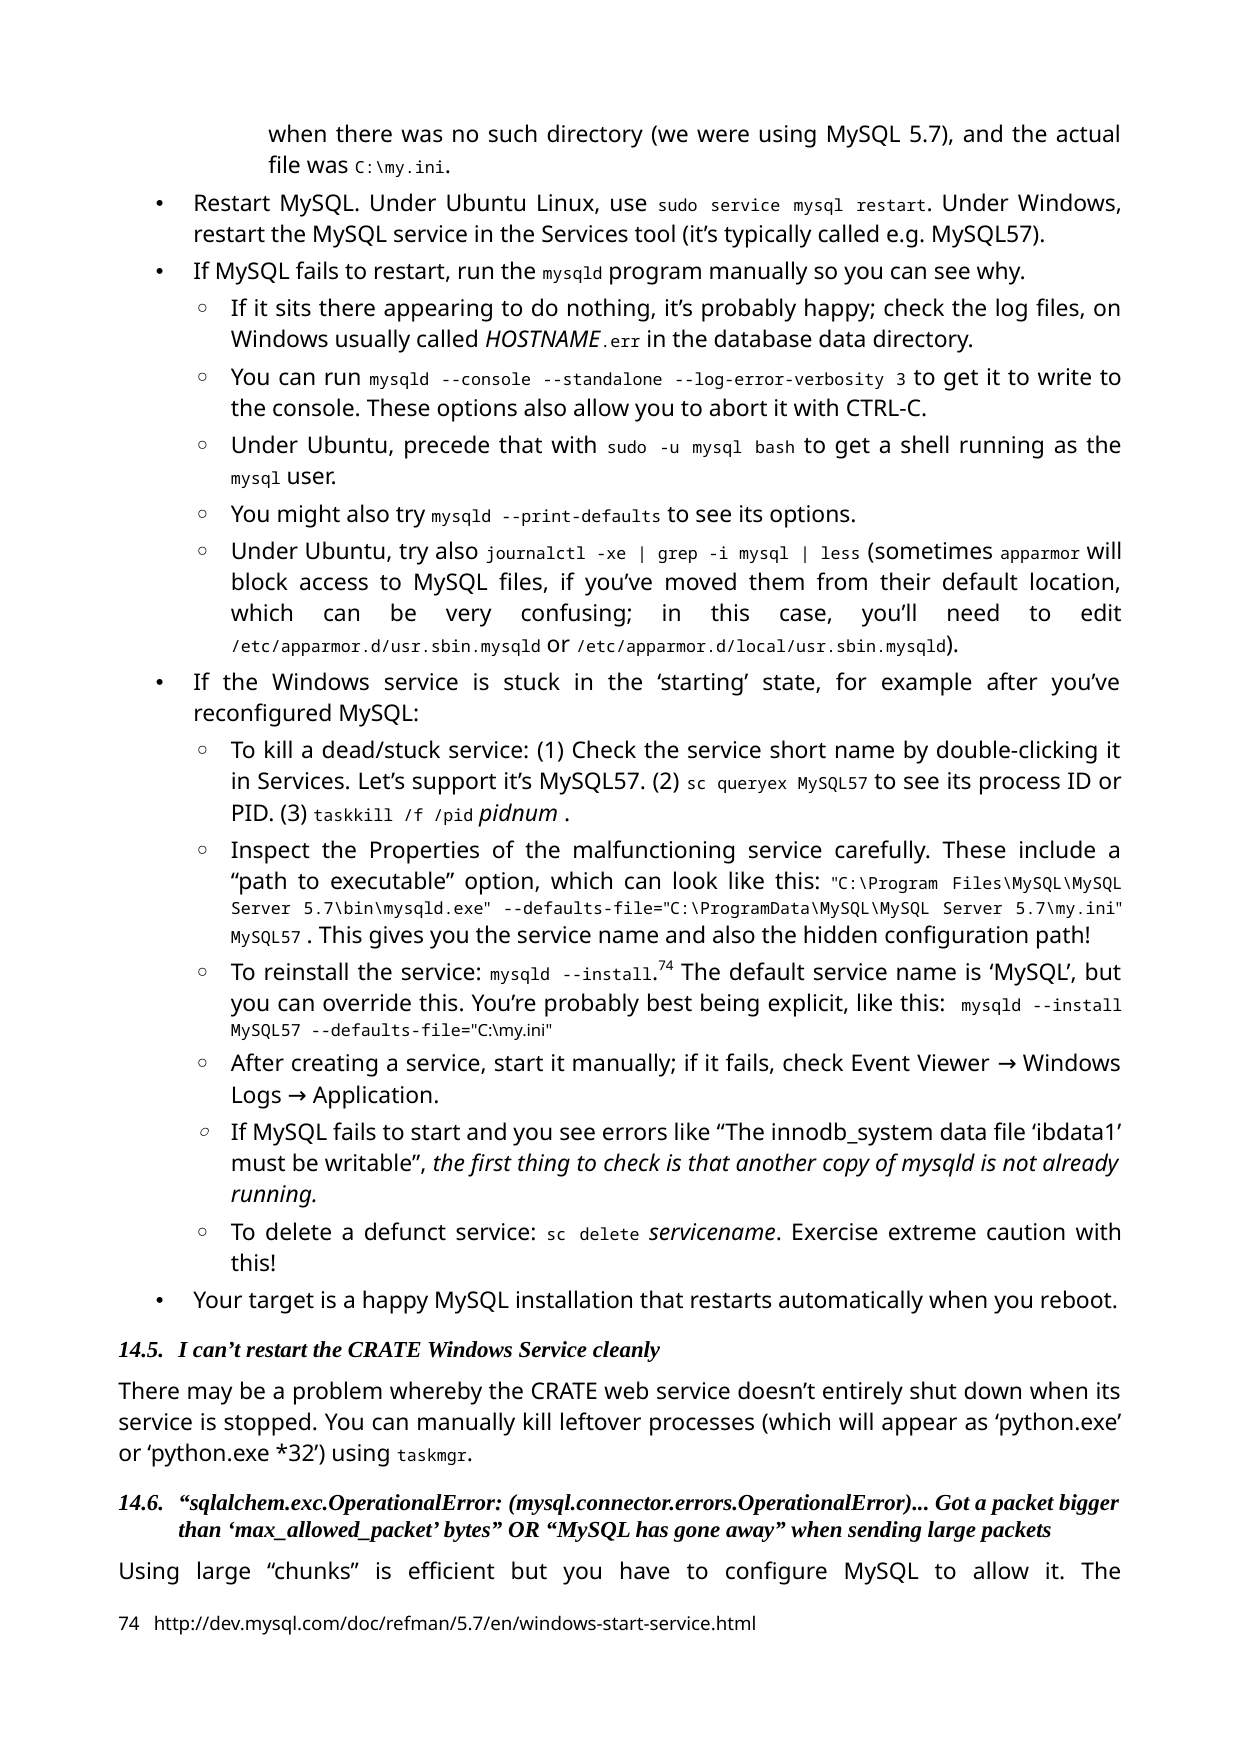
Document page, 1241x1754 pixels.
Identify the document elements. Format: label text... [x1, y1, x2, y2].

list To delete a defunct service: sc delete servicename. Exercise extreme caution with this! [193, 1215, 1122, 1278]
subtitle “sqlalchem.exc.OperationalError: (mysql.connector.errors.OperationalError)... Got a packet bigger than ‘max_allowed_packet’ bytes” OR “MySQL has gone away” when sending large packets [118, 1489, 1122, 1542]
list Your target is a happy MySQL installation that restarts automatically when you reboot. [156, 1284, 1122, 1315]
list Under Ubuntu, try also journalctl -xe | grep -i mysql | less (sometimes apparmor will block access to MySQL files, if you’ve moved them from their default location, which can be very confusing; in this case, you’ll need to edit /etc/apparmor.d/usr.sbin.mysqld or /etc/apparmor.d/local/usr.sbin.mysqld). [193, 535, 1122, 660]
list After creating a service, start it manually; if it fails, check Event Viewer → Windows Logs → Application. [193, 1047, 1122, 1110]
list You might also try mysqld --print-defaults to see its options. [193, 497, 1122, 529]
list If the Windows service is stuck in the ‘starting’ state, for example after you’ve reconfigured MySQL: [156, 666, 1122, 728]
text Using large “chunks” is efficient but you have to configure MySQL to allow it. The [118, 1554, 1122, 1586]
list If it sits there appearing to do nothing, it’s probably happy; check the log files, on Windows usually called HOSTNAME.err in the database data directory. [193, 292, 1122, 355]
text There may be a problem whereby the CRATE web service doesn’t entirely shut down when its service is stopped. You can manually kill leftover processes (which will appear as ‘python.exe’ or ‘python.exe *32’) using taskmgr. [118, 1375, 1122, 1468]
list Inspect the Properties of the malfunctioning service carefully. These include a “path to executable” option, which can look like this: "C:\Program Files\MySQL\MySQL Server 5.7\bin\mysqld.exe" --defaults-file="C:\ProgramData\MySQL\MySQL Server 5.7\my.ini" MySQL57 . This gives you the service name and also the hidden configuration path! [193, 834, 1122, 950]
subtitle I can’t restart the CRATE Windows Service cleanly [118, 1336, 1122, 1362]
list If MySQL fails to start and you see errors like “The innodb_system data file ‘ibdata1’ must be writable”, the first thing to check is that another copy of mysqld is not already running. [193, 1116, 1122, 1209]
list http://dev.mysql.com/doc/refman/5.7/en/windows-start-service.html [118, 1610, 1122, 1636]
list To kill a dead/stuck service: (1) Check the service short name by double-clicking it in Services. Let’s support it’s MySQL57. (2) sc queryex MySQL57 to see its process ID or PID. (3) taskkill /f /pid pidnum . [193, 734, 1122, 828]
list To reinstall the service: mysqld --install. The default service name is ‘MySQL’, but you can override this. You’re probably best being explicit, like this: mysqld --install MySQL57 --defaults-file="C:\my.ini" [193, 956, 1122, 1041]
list Restart MySQL. Under Ubuntu Linux, use sudo service mysql restart. Under Windows, restart the MySQL service in the Services tool (it’s typically called e.g. MySQL57). [156, 187, 1122, 249]
list when there was no such directory (we were using MySQL 5.7), and the actual file was C:\my.ini. [231, 118, 1122, 181]
list Under Ubuntu, precede that with sudo -u mysql bash to get a shell running as the mysql user. [193, 429, 1122, 492]
list You can run mysqld --console --standalone --log-error-verbosity 3 to get it to write to the console. These options also allow you to abort it with CTRL-C. [193, 361, 1122, 423]
list If MySQL fails to restart, run the mysqld program manually so you can see why. [156, 255, 1122, 286]
